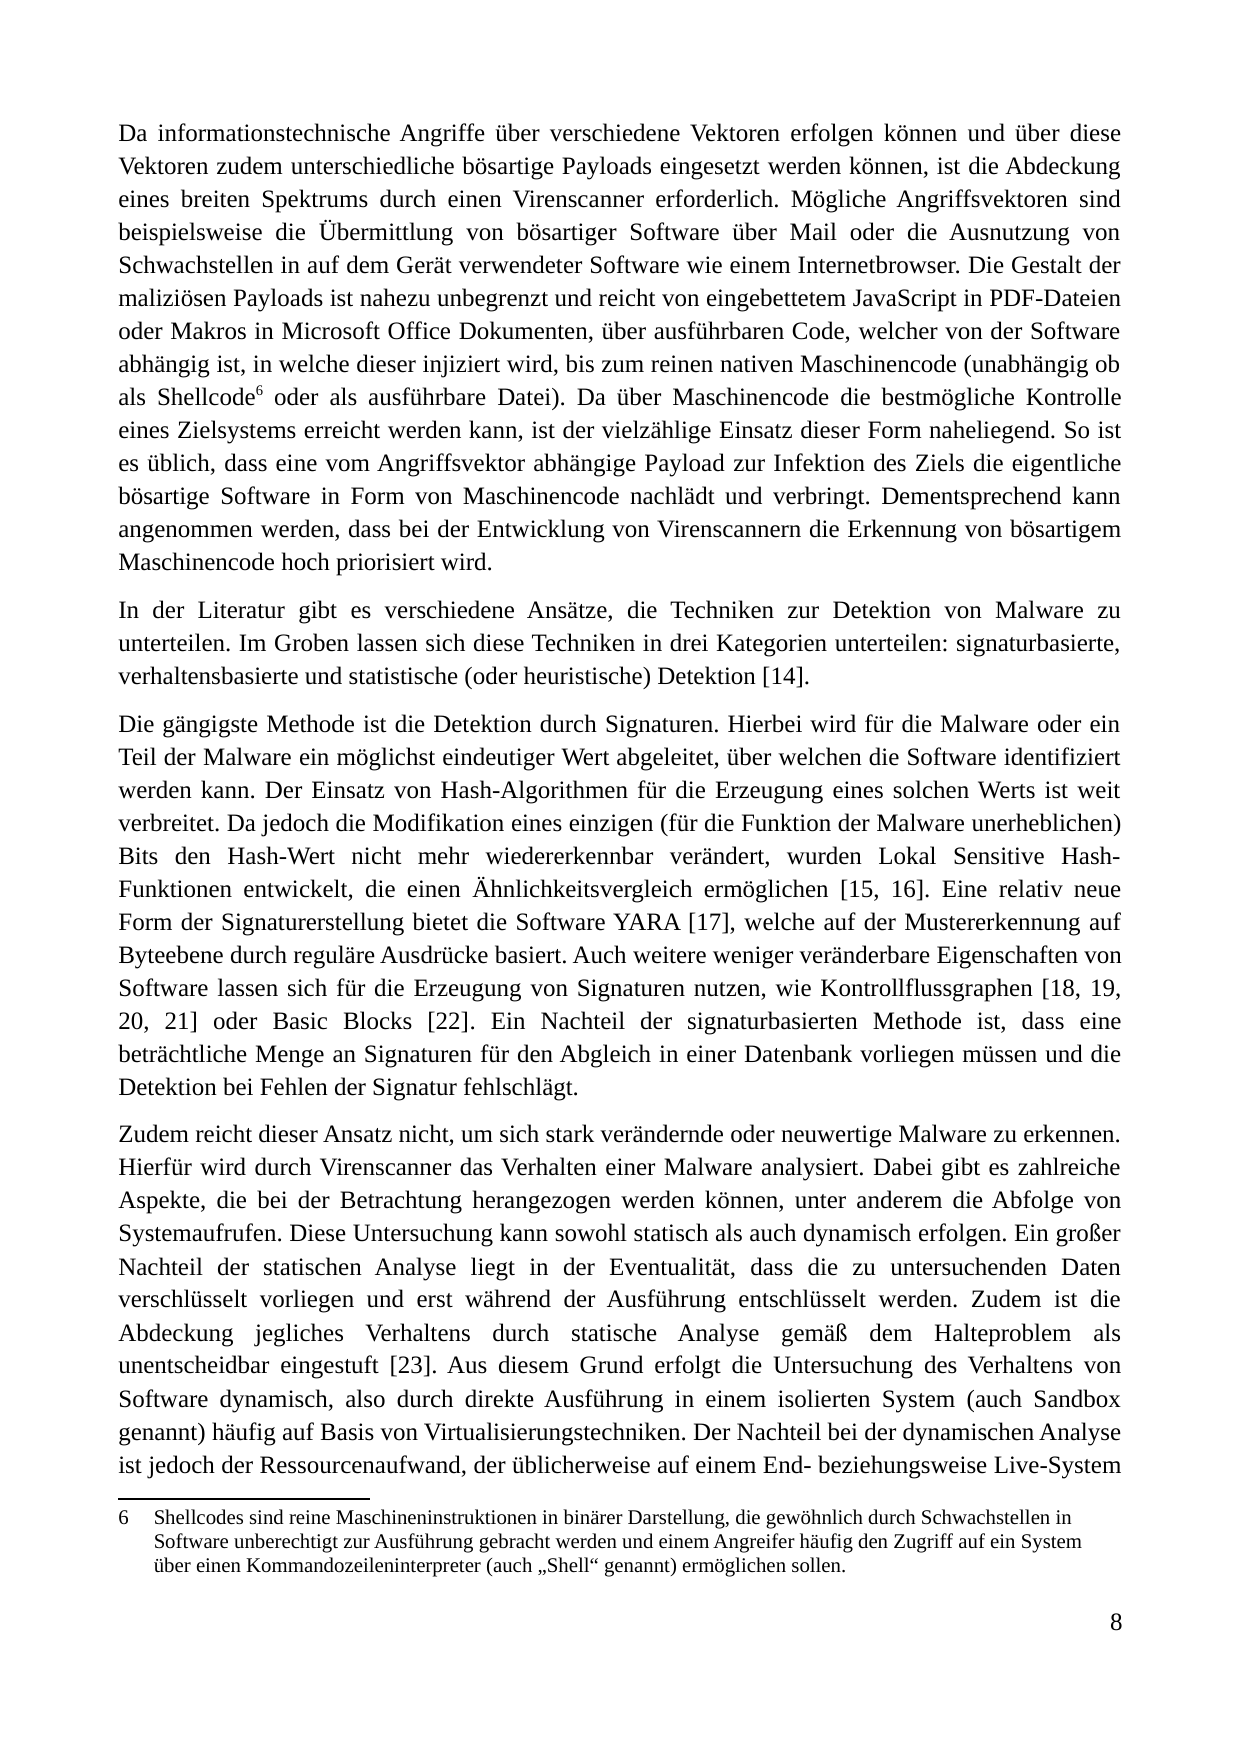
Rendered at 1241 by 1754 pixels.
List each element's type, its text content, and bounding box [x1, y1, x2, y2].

text Da informationstechnische Angriffe über verschiedene Vektoren erfolgen können und über diese Vektoren zudem unterschiedliche bösartige Payloads eingesetzt werden können, ist die Abdeckung eines breiten Spektrums durch einen Virenscanner erforderlich. Mögliche Angriffsvektoren sind beispielsweise die Übermittlung von bösartiger Software über Mail oder die Ausnutzung von Schwachstellen in auf dem Gerät verwendeter Software wie einem Internetbrowser. Die Gestalt der maliziösen Payloads ist nahezu unbegrenzt und reicht von eingebettetem JavaScript in PDF-Dateien oder Makros in Microsoft Office Dokumenten, über ausführbaren Code, welcher von der Software abhängig ist, in welche dieser injiziert wird, bis zum reinen nativen Maschinencode (unabhängig ob als Shellcode oder als ausführbare Datei). Da über Maschinencode die bestmögliche Kontrolle eines Zielsystems erreicht werden kann, ist der vielzählige Einsatz dieser Form naheliegend. So ist es üblich, dass eine vom Angriffsvektor abhängige Payload zur Infektion des Ziels die eigentliche bösartige Software in Form von Maschinencode nachlädt und verbringt. Dementsprechend kann angenommen werden, dass bei der Entwicklung von Virenscannern die Erkennung von bösartigem Maschinencode hoch priorisiert wird. [118, 118, 1122, 576]
text Die gängigste Methode ist die Detektion durch Signaturen. Hierbei wird für die Malware oder ein Teil der Malware ein möglichst eindeutiger Wert abgeleitet, über welchen die Software identifiziert werden kann. Der Einsatz von Hash-Algorithmen für die Erzeugung eines solchen Werts ist weit verbreitet. Da jedoch die Modifikation eines einzigen (für die Funktion der Malware unerheblichen) Bits den Hash-Wert nicht mehr wiedererkennbar verändert, wurden Lokal Sensitive Hash-Funktionen entwickelt, die einen Ähnlichkeitsvergleich ermöglichen [15, 16]. Eine relativ neue Form der Signaturerstellung bietet die Software YARA [17], welche auf der Mustererkennung auf Byteebene durch reguläre Ausdrücke basiert. Auch weitere weniger veränderbare Eigenschaften von Software lassen sich für die Erzeugung von Signaturen nutzen, wie Kontrollflussgraphen [18, 19, 20, 21] oder Basic Blocks [22]. Ein Nachteil der signaturbasierten Methode ist, dass eine beträchtliche Menge an Signaturen für den Abgleich in einer Datenbank vorliegen müssen und die Detektion bei Fehlen der Signatur fehlschlägt. [118, 709, 1122, 1101]
text Zudem reicht dieser Ansatz nicht, um sich stark verändernde oder neuwertige Malware zu erkennen. Hierfür wird durch Virenscanner das Verhalten einer Malware analysiert. Dabei gibt es zahlreiche Aspekte, die bei der Betrachtung herangezogen werden können, unter anderem die Abfolge von Systemaufrufen. Diese Untersuchung kann sowohl statisch als auch dynamisch erfolgen. Ein großer Nachteil der statischen Analyse liegt in der Eventualität, dass die zu untersuchenden Daten verschlüsselt vorliegen und erst während der Ausführung entschlüsselt werden. Zudem ist die Abdeckung jegliches Verhaltens durch statische Analyse gemäß dem Halteproblem als unentscheidbar eingestuft [23]. Aus diesem Grund erfolgt die Untersuchung des Verhaltens von Software dynamisch, also durch direkte Ausführung in einem isolierten System (auch Sandbox genannt) häufig auf Basis von Virtualisierungstechniken. Der Nachteil bei der dynamischen Analyse ist jedoch der Ressourcenaufwand, der üblicherweise auf einem End- beziehungsweise Live-System [118, 1119, 1122, 1478]
text In der Literatur gibt es verschiedene Ansätze, die Techniken zur Detektion von Malware zu unterteilen. Im Groben lassen sich diese Techniken in drei Kategorien unterteilen: signaturbasierte, verhaltensbasierte und statistische (oder heuristische) Detektion [14]. [118, 595, 1122, 690]
text Shellcodes sind reine Maschineninstruktionen in binärer Darstellung, die gewöhnlich durch Schwachstellen in Software unberechtigt zur Ausführung gebracht werden und einem Angreifer häufig den Zugriff auf ein System über einen Kommandozeileninterpreter (auch „Shell“ genannt) ermöglichen sollen. [118, 1505, 1122, 1577]
